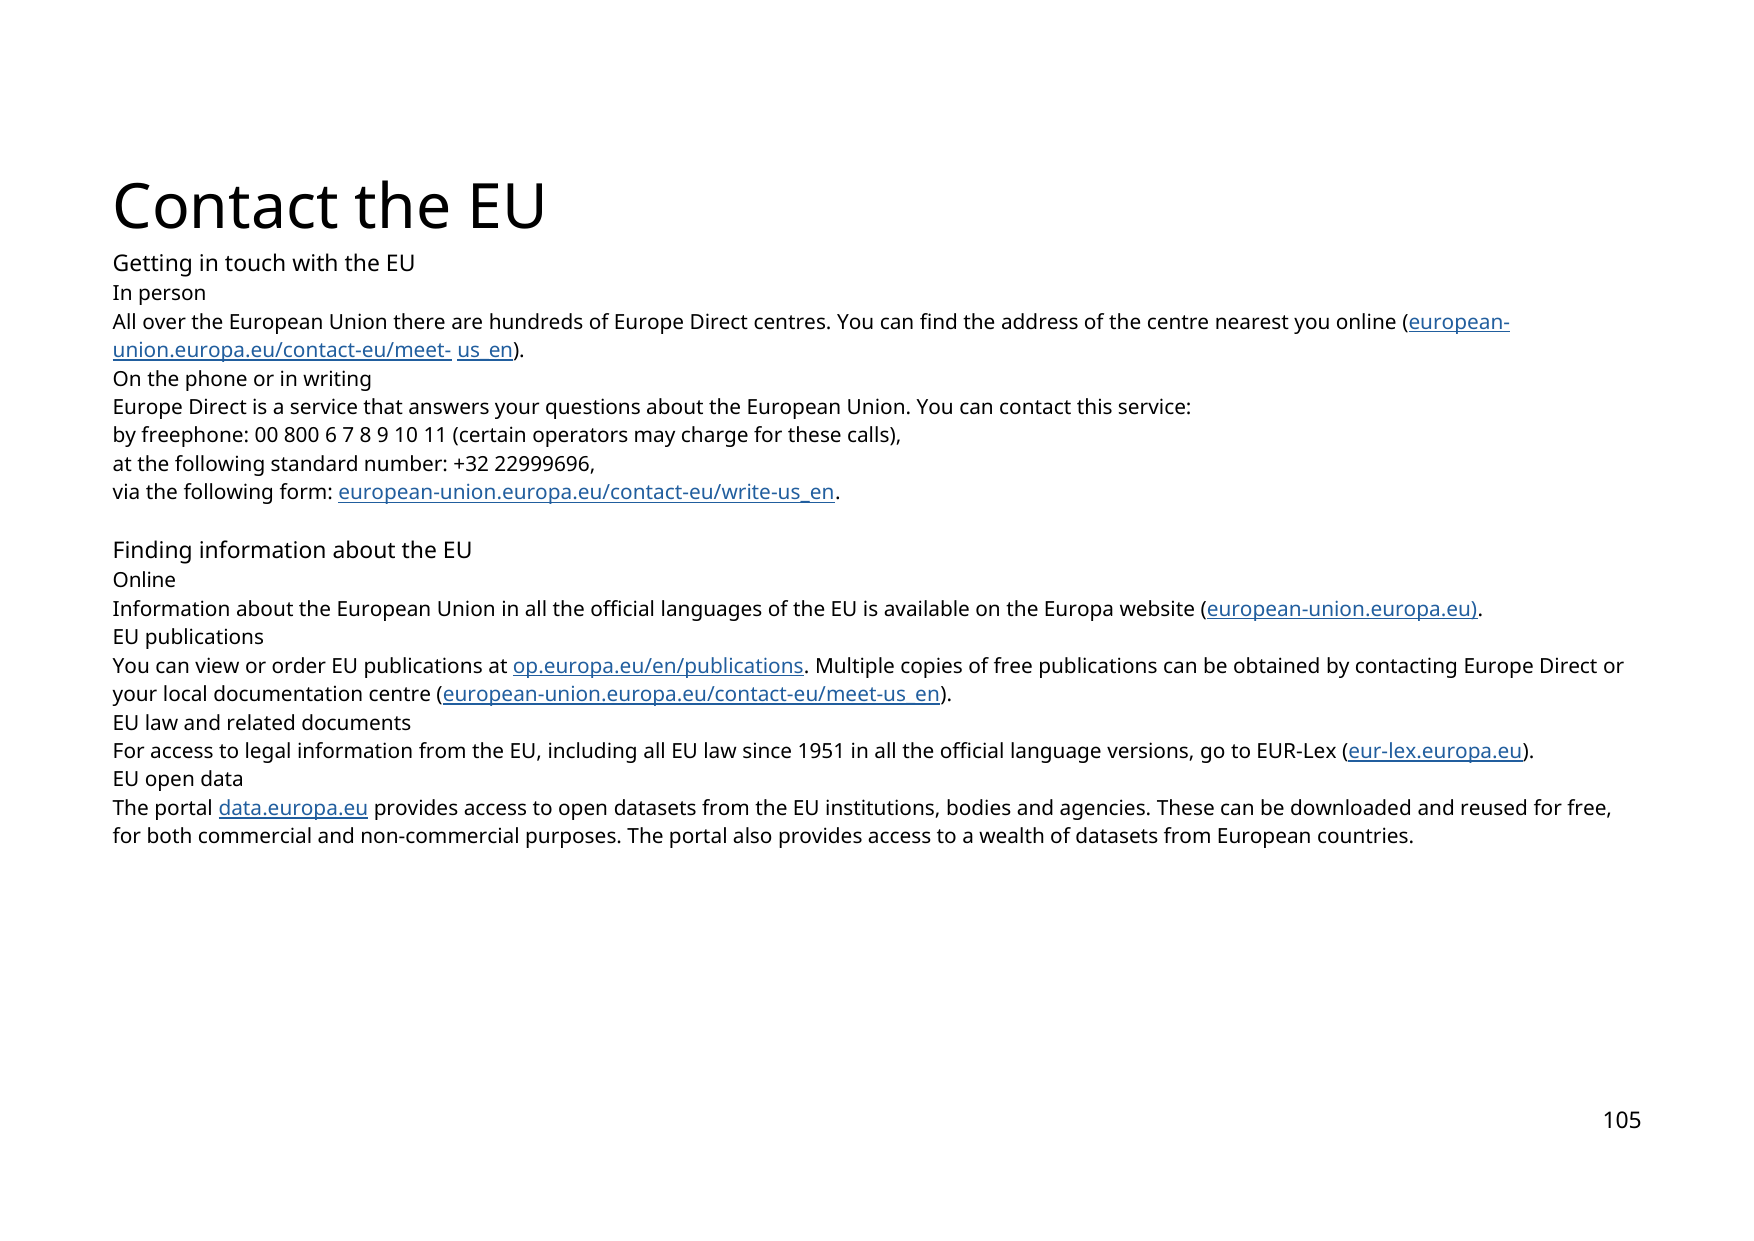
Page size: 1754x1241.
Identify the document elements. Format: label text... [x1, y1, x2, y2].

text For access to legal information from the EU, including all EU law since 1951 in all the official language versions, go to EUR-Lex (eur-lex.europa.eu). [112, 736, 1641, 764]
text EU law and related documents [112, 708, 1641, 736]
text EU open data [112, 764, 1641, 793]
text at the following standard number: +32 22999696, [112, 449, 1641, 477]
text On the phone or in writing [112, 364, 1641, 392]
subtitle Contact the EU [112, 162, 1641, 247]
text Europe Direct is a service that answers your questions about the European Union. You can contact this service: [112, 392, 1641, 421]
text Online [112, 566, 1641, 594]
text The portal data.europa.eu provides access to open datasets from the EU institutions, bodies and agencies. These can be downloaded and reused for free, for both commercial and non-commercial purposes. The portal also provides access to a wealth of datasets from European countries. [112, 793, 1641, 850]
text by freephone: 00 800 6 7 8 9 10 11 (certain operators may charge for these calls), [112, 421, 1641, 449]
text All over the European Union there are hundreds of Europe Direct centres. You can find the address of the centre nearest you online (european-union.europa.eu/contact-eu/meet- us_en). [112, 307, 1641, 364]
text Finding information about the EU [112, 534, 1641, 566]
text Getting in touch with the EU [112, 247, 1641, 278]
text via the following form: european-union.europa.eu/contact-eu/write-us_en. [112, 477, 1641, 506]
text You can view or order EU publications at op.europa.eu/en/publications. Multiple copies of free publications can be obtained by contacting Europe Direct or your local documentation centre (european-union.europa.eu/contact-eu/meet-us_en). [112, 651, 1641, 708]
text In person [112, 278, 1641, 307]
text EU publications [112, 622, 1641, 651]
text Information about the European Union in all the official languages of the EU is available on the Europa website (european-union.europa.eu). [112, 594, 1641, 622]
